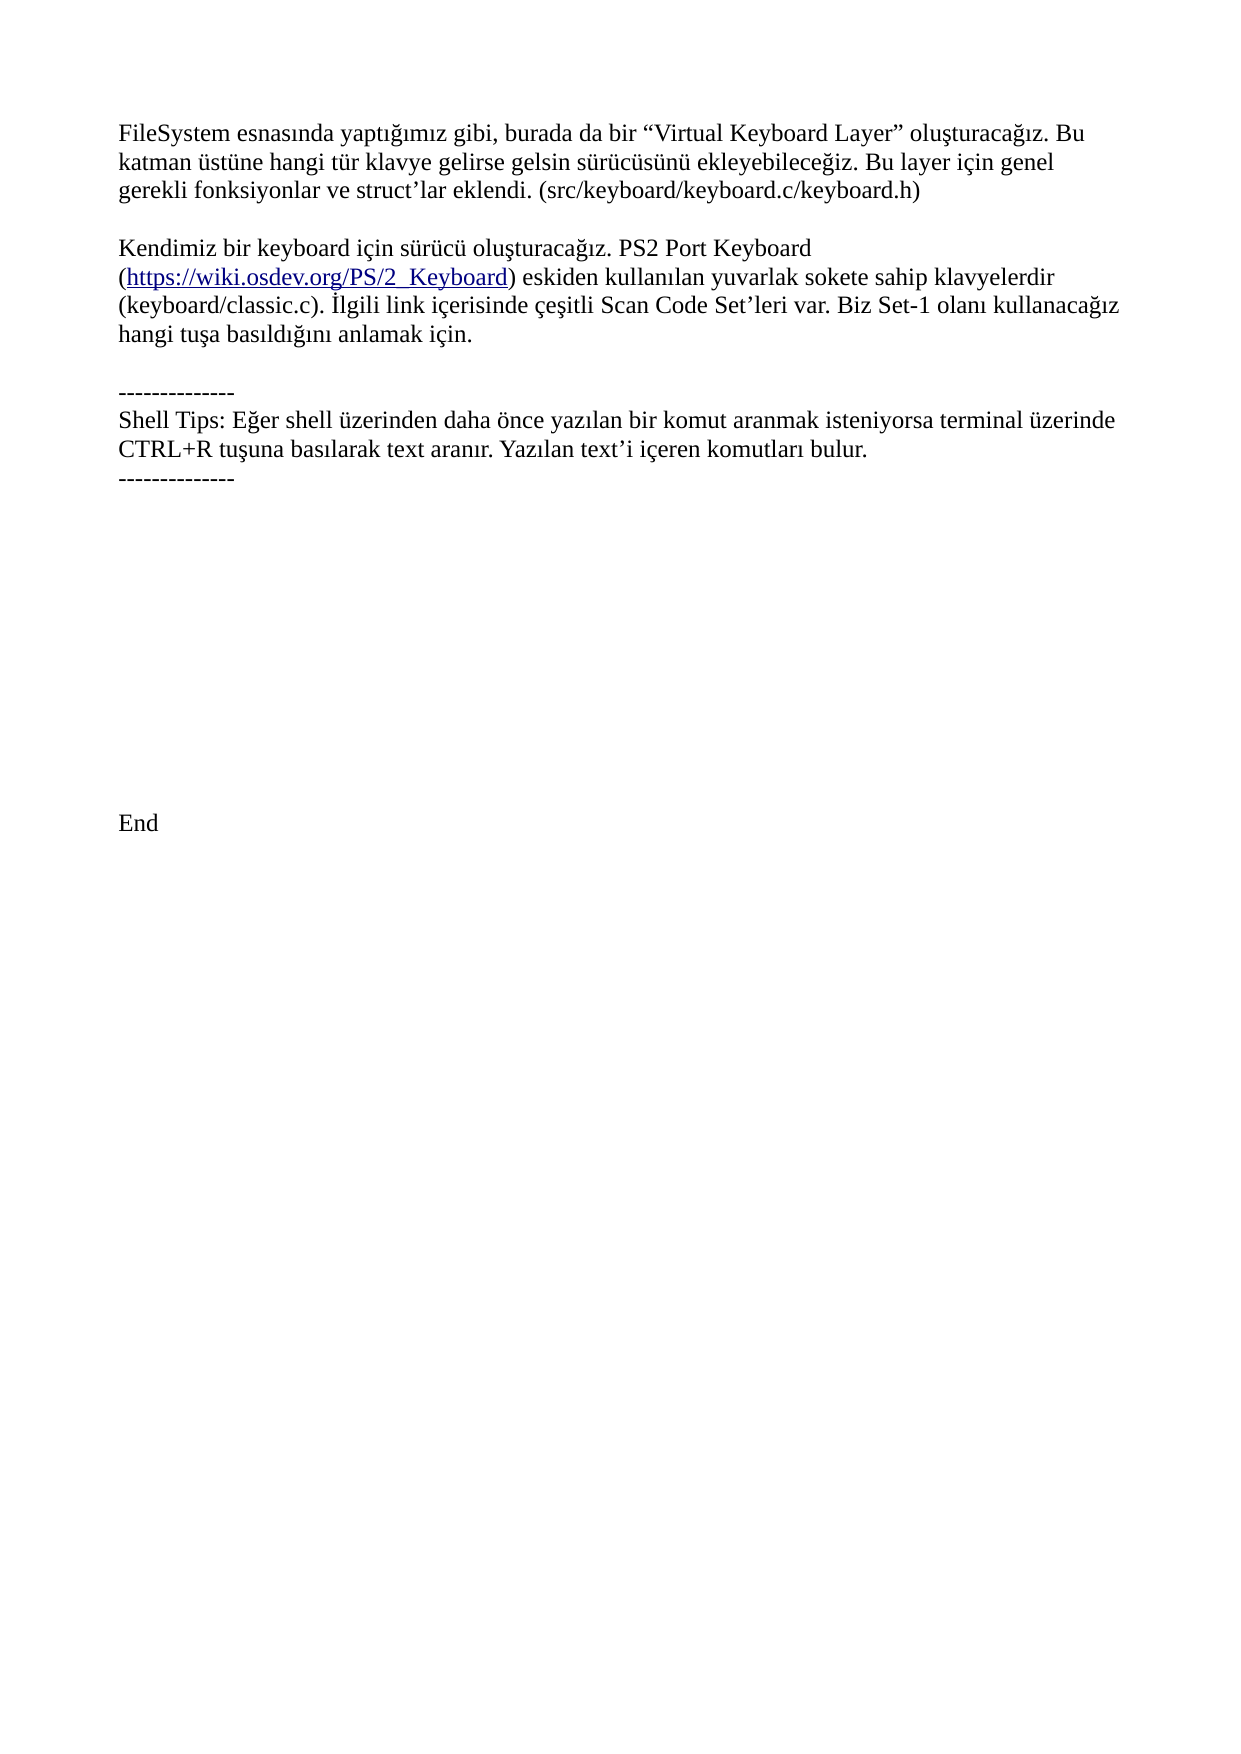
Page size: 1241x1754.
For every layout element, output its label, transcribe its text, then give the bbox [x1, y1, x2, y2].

text Shell Tips: Eğer shell üzerinden daha önce yazılan bir komut aranmak isteniyorsa terminal üzerinde CTRL+R tuşuna basılarak text aranır. Yazılan text’i içeren komutları bulur. [118, 406, 1122, 463]
text -------------- [118, 463, 1122, 492]
text End [118, 808, 1122, 837]
text FileSystem esnasında yaptığımız gibi, burada da bir “Virtual Keyboard Layer” oluşturacağız. Bu katman üstüne hangi tür klavye gelirse gelsin sürücüsünü ekleyebileceğiz. Bu layer için genel gerekli fonksiyonlar ve struct’lar eklendi. (src/keyboard/keyboard.c/keyboard.h) [118, 118, 1122, 204]
text -------------- [118, 377, 1122, 406]
text Kendimiz bir keyboard için sürücü oluşturacağız. PS2 Port Keyboard (https://wiki.osdev.org/PS/2_Keyboard) eskiden kullanılan yuvarlak sokete sahip klavyelerdir (keyboard/classic.c). İlgili link içerisinde çeşitli Scan Code Set’leri var. Biz Set-1 olanı kullanacağız hangi tuşa basıldığını anlamak için. [118, 233, 1122, 348]
